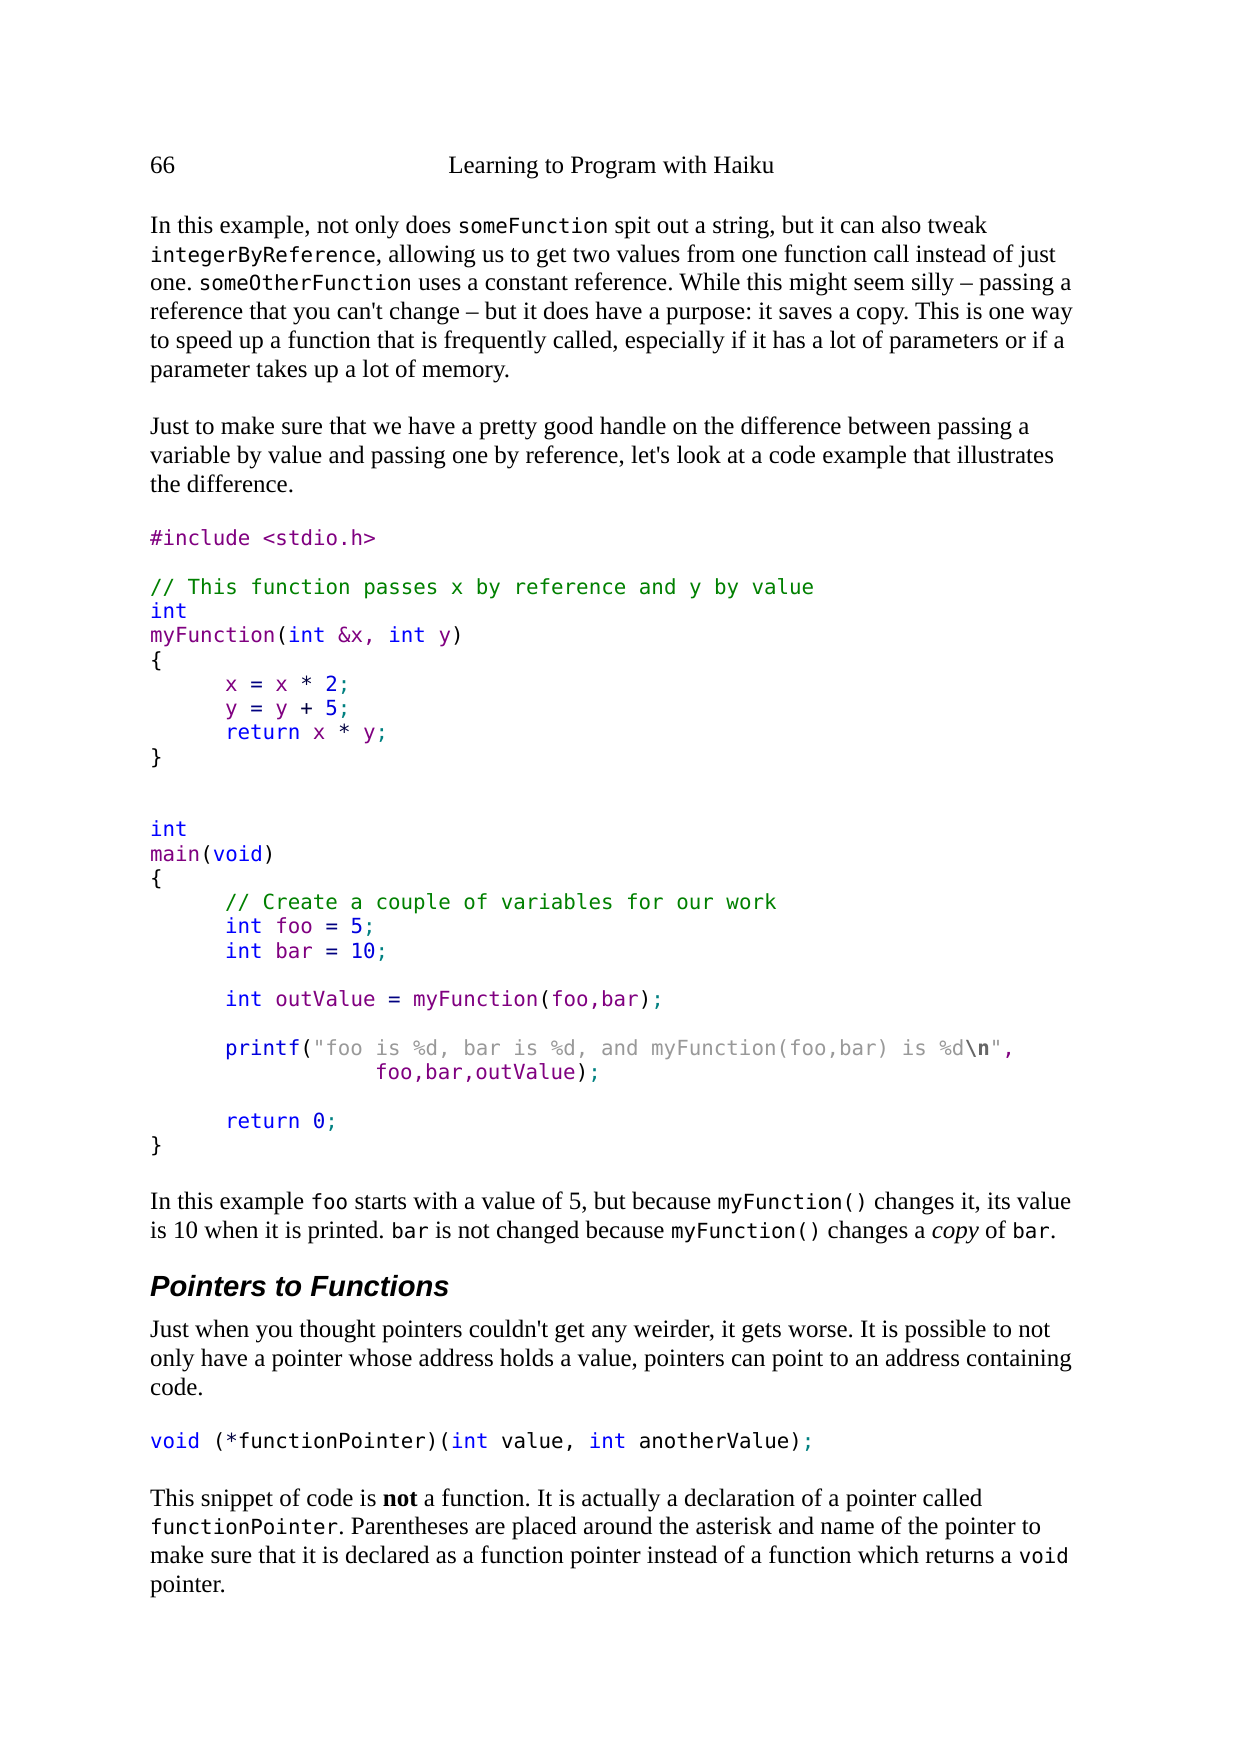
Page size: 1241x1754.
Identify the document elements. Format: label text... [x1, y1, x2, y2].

text foo,bar,outValue); [150, 1060, 1091, 1084]
text #include <stdio.h> [150, 526, 1091, 551]
text Just when you thought pointers couldn't get any weirder, it gets worse. It is possible to not only have a pointer whose address holds a value, pointers can point to an address containing code. [150, 1314, 1091, 1401]
text int outValue = myFunction(foo,bar); [150, 987, 1091, 1012]
text } [150, 745, 1091, 769]
text This snippet of code is not a function. It is actually a declaration of a pointer called functionPointer. Parentheses are placed around the asterisk and name of the pointer to make sure that it is declared as a function pointer instead of a function which returns a void pointer. [150, 1483, 1091, 1598]
text // Create a couple of variables for our work [150, 890, 1091, 914]
text int foo = 5; [150, 914, 1091, 939]
text main(void) [150, 842, 1091, 866]
text return 0; [150, 1109, 1091, 1133]
text In this example foo starts with a value of 5, but because myFunction() changes it, its value is 10 when it is printed. bar is not changed because myFunction() changes a copy of bar. [150, 1186, 1091, 1243]
text int [150, 599, 1091, 623]
text myFunction(int &x, int y) [150, 623, 1091, 648]
text y = y + 5; [150, 696, 1091, 720]
text // This function passes x by reference and y by value [150, 575, 1091, 599]
text Just to make sure that we have a pretty good handle on the difference between passing a variable by value and passing one by reference, let's look at a code example that illustrates the difference. [150, 411, 1091, 497]
text void (*functionPointer)(int value, int anotherValue); [150, 1429, 1091, 1454]
text printf("foo is %d, bar is %d, and myFunction(foo,bar) is %d\n", [150, 1036, 1091, 1060]
text { [150, 866, 1091, 890]
text x = x * 2; [150, 672, 1091, 696]
text int bar = 10; [150, 939, 1091, 963]
text } [150, 1133, 1091, 1157]
text { [150, 648, 1091, 672]
text return x * y; [150, 720, 1091, 745]
text int [150, 817, 1091, 842]
text In this example, not only does someFunction spit out a string, but it can also tweak integerByReference, allowing us to get two values from one function call instead of just one. someOtherFunction uses a constant reference. While this might seem silly – passing a reference that you can't change – but it does have a purpose: it saves a copy. This is one way to speed up a function that is frequently called, especially if it has a lot of parameters or if a parameter takes up a lot of memory. [150, 210, 1091, 382]
subtitle Pointers to Functions [150, 1268, 1091, 1302]
